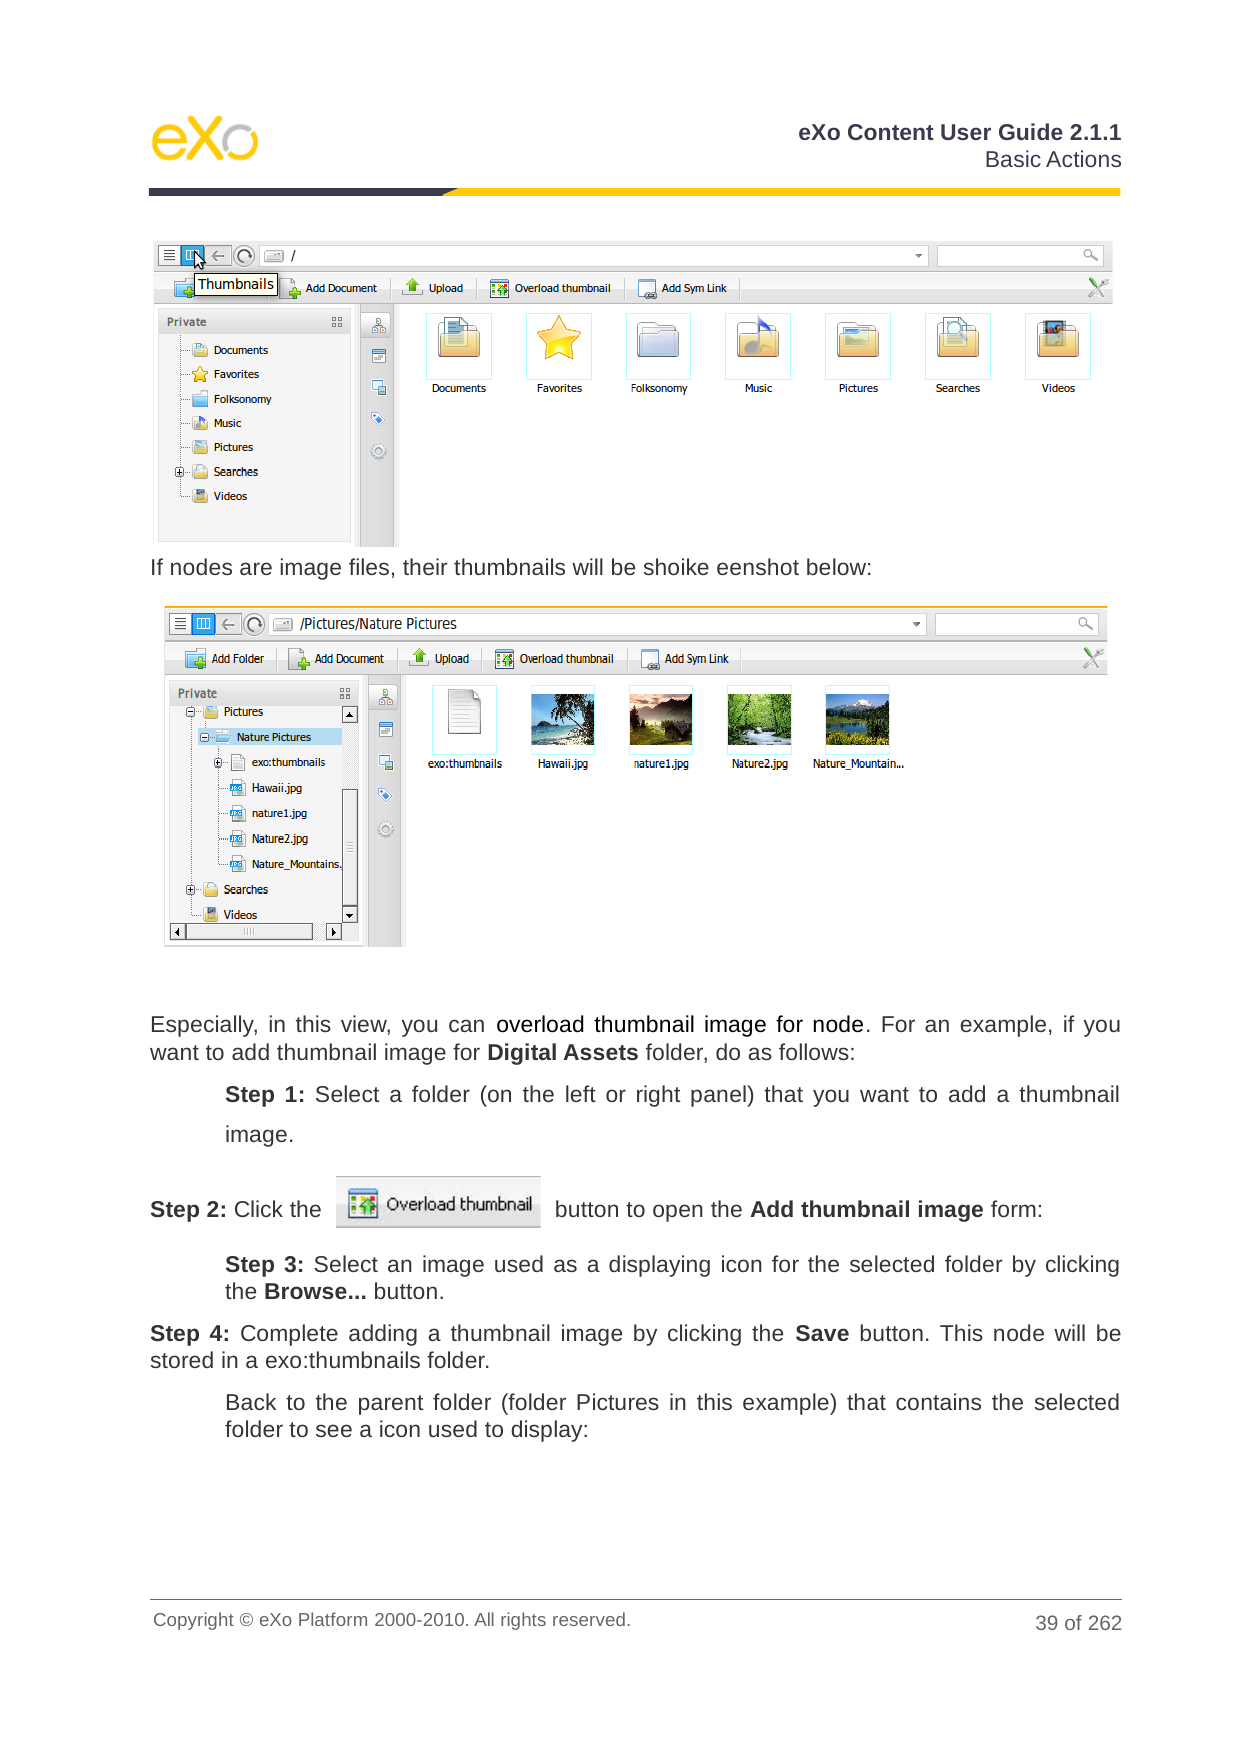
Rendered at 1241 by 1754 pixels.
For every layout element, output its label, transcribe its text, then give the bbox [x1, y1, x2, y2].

list Step 1: Select a folder (on the left or right panel) that you want to add a thumbnail image. [187, 1080, 1122, 1148]
text Step 2: Click the button to open the Add thumbnail image form: [150, 1169, 1122, 1235]
picture [153, 240, 1113, 547]
picture [336, 1176, 541, 1228]
text If nodes are image files, their thumbnails will be shoike eenshot below: [150, 223, 1122, 581]
list Back to the parent folder (folder Pictures in this example) that contains the selected folder to see a icon used to display: [187, 1389, 1122, 1443]
picture [164, 606, 1108, 947]
picture [152, 115, 259, 161]
text Especially, in this view, you can overload thumbnail image for node. For an example, if you want to add thumbnail image for Digital Assets folder, do as follows: [150, 1011, 1122, 1065]
text Step 4: Complete adding a thumbnail image by clicking the Save button. This node will be stored in a exo:thumbnails folder. [150, 1319, 1122, 1374]
picture [148, 188, 1121, 196]
list Step 3: Select an image used as a displaying icon for the selected folder by clicking the Browse... button. [187, 1250, 1122, 1304]
